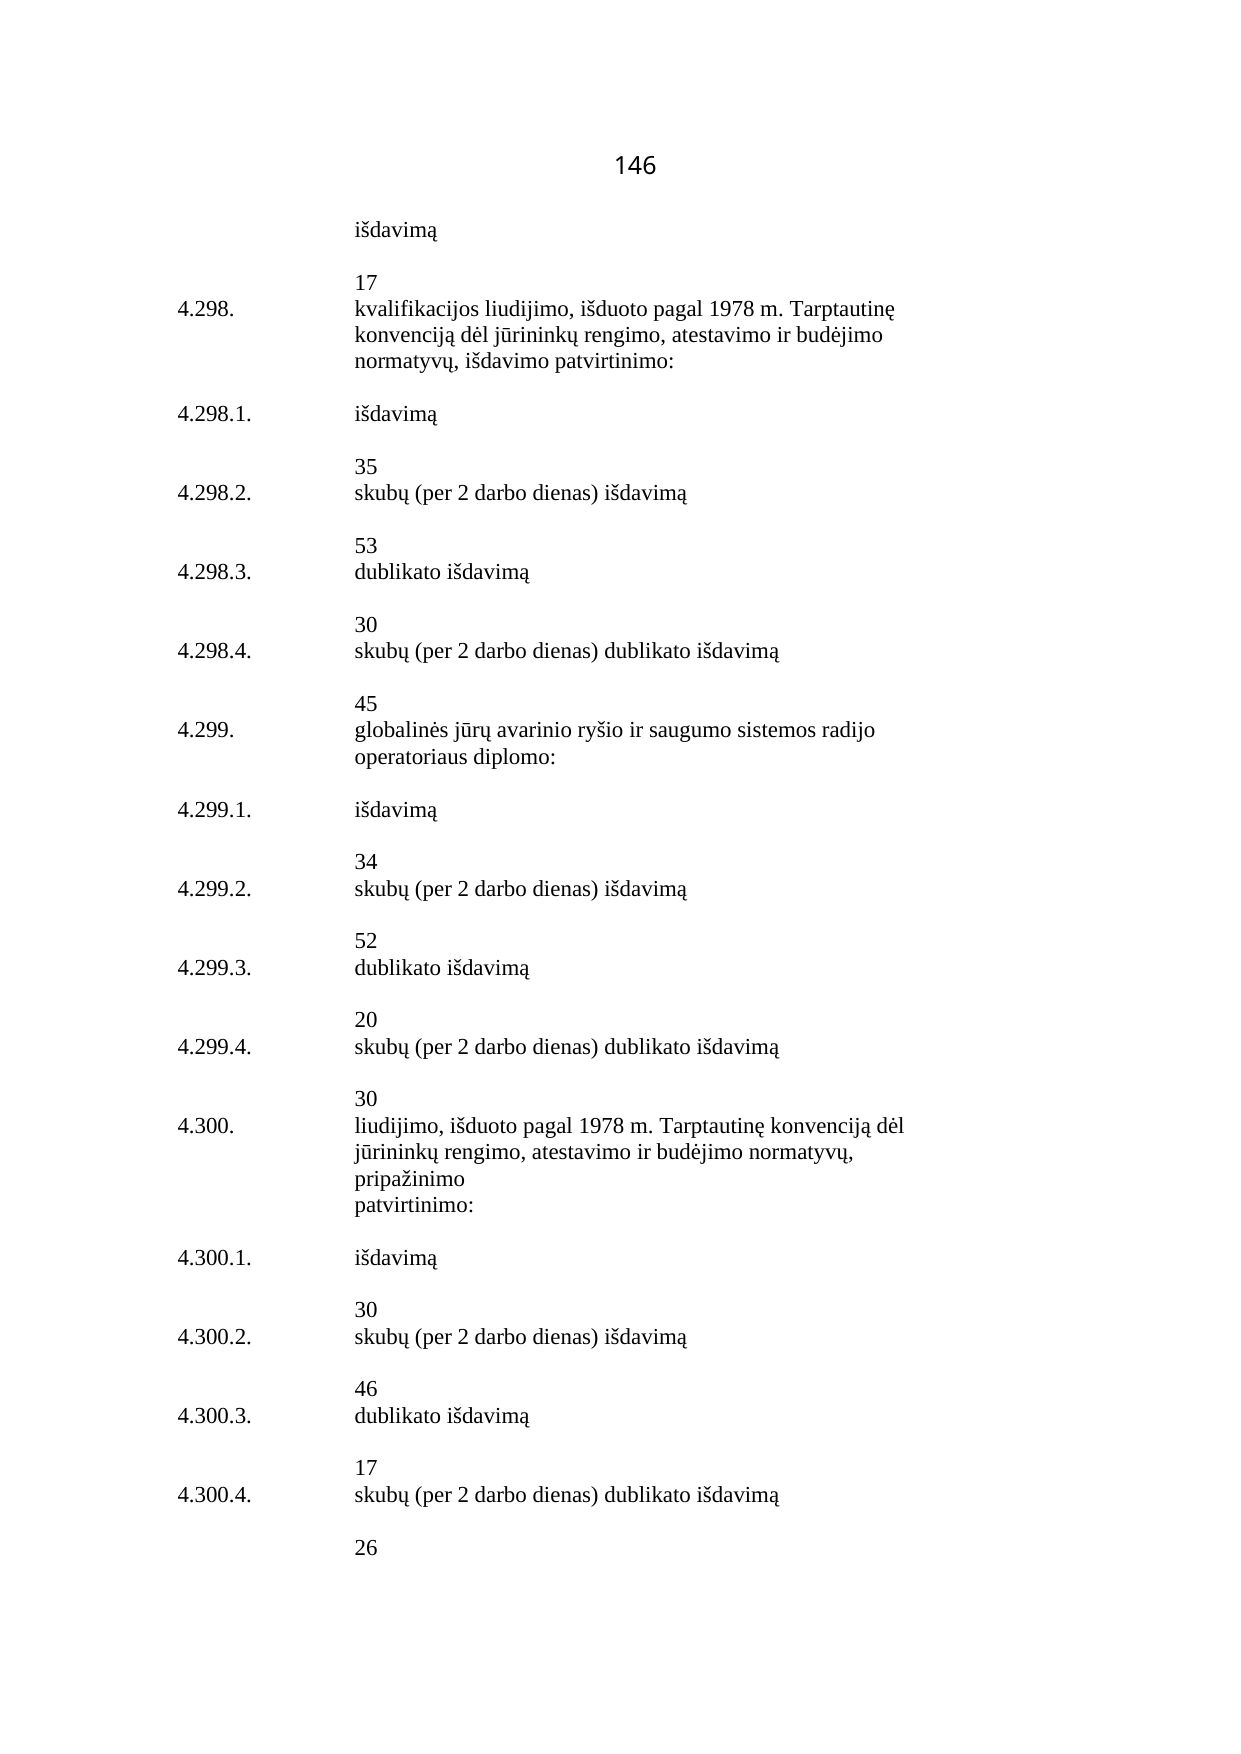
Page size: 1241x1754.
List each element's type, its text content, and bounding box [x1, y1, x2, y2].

text 4.299.2. skubų (per 2 darbo dienas) išdavimą 52 [177, 875, 945, 954]
text 4.299.3. dublikato išdavimą 20 [177, 954, 945, 1033]
text 4.298.3. dublikato išdavimą 30 [177, 558, 945, 637]
text operatoriaus diplomo: [354, 743, 945, 796]
text 4.299. globalinės jūrų avarinio ryšio ir saugumo sistemos radijo [177, 717, 945, 743]
text 4.298. kvalifikacijos liudijimo, išduoto pagal 1978 m. Tarptautinę [177, 295, 945, 321]
text 4.298.4. skubų (per 2 darbo dienas) dublikato išdavimą 45 [177, 637, 945, 717]
text 4.300.1. išdavimą 30 [177, 1244, 945, 1323]
text konvenciją dėl jūrininkų rengimo, atestavimo ir budėjimo [354, 321, 945, 348]
text 4.300.4. skubų (per 2 darbo dienas) dublikato išdavimą 26 [177, 1481, 945, 1560]
text 4.298.1. išdavimą 35 [177, 400, 945, 479]
text 4.300. liudijimo, išduoto pagal 1978 m. Tarptautinę konvenciją dėl [177, 1112, 945, 1138]
text 4.298.2. skubų (per 2 darbo dienas) išdavimą 53 [177, 479, 945, 558]
text išdavimą 17 [354, 216, 945, 295]
text 4.299.1. išdavimą 34 [177, 796, 945, 875]
text jūrininkų rengimo, atestavimo ir budėjimo normatyvų, pripažinimo [354, 1138, 945, 1191]
text normatyvų, išdavimo patvirtinimo: [354, 348, 945, 400]
text patvirtinimo: [354, 1191, 945, 1244]
text 4.300.2. skubų (per 2 darbo dienas) išdavimą 46 [177, 1323, 945, 1402]
text 4.300.3. dublikato išdavimą 17 [177, 1402, 945, 1481]
text 4.299.4. skubų (per 2 darbo dienas) dublikato išdavimą 30 [177, 1033, 945, 1112]
